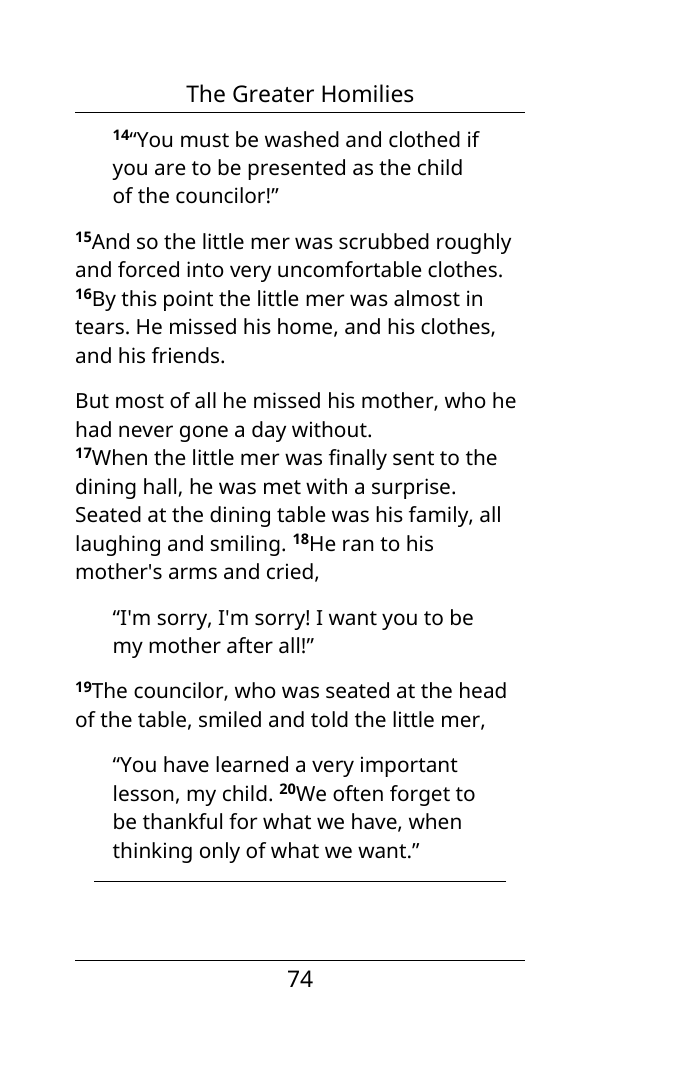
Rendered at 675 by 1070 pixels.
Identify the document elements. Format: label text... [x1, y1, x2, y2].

text 19The councilor, who was seated at the head of the table, smiled and told the little mer, [75, 677, 525, 733]
text “I'm sorry, I'm sorry! I want you to be my mother after all!” [112, 603, 487, 659]
text “You have learned a very important lesson, my child. 20We often forget to be thankful for what we have, when thinking only of what we want.” [112, 751, 487, 864]
text 15And so the little mer was scrubbed roughly and forced into very uncomfortable clothes. 16By this point the little mer was almost in tears. He missed his home, and his clothes, and his friends. [75, 227, 525, 369]
text 14“You must be washed and clothed if you are to be presented as the child of the councilor!” [112, 125, 487, 210]
text 17When the little mer was finally sent to the dining hall, he was met with a surprise. Seated at the dining table was his family, all laughing and smiling. 18He ran to his mother's arms and cried, [75, 443, 525, 586]
text But most of all he missed his mother, who he had never gone a day without. [75, 386, 525, 443]
